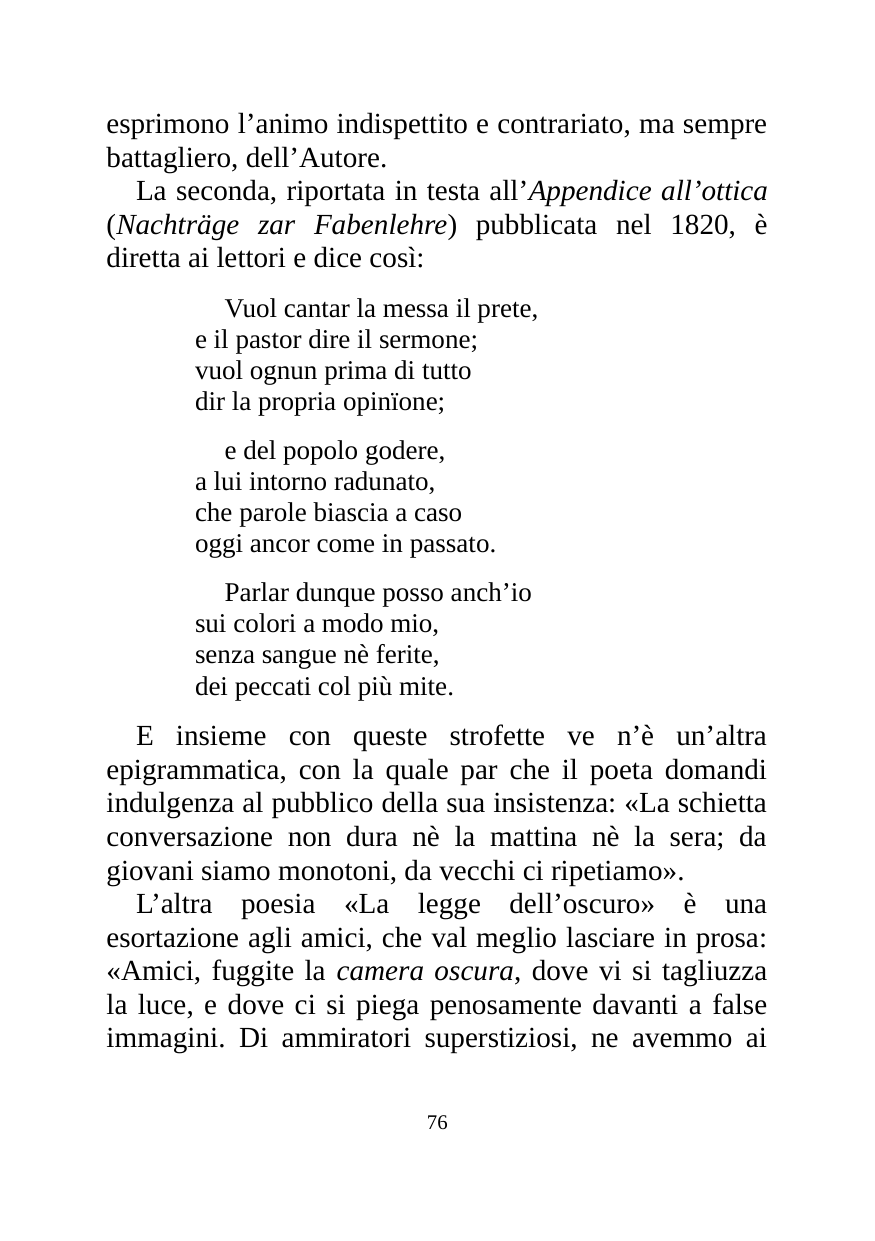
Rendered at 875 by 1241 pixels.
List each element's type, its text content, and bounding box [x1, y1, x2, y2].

text Vuol cantar la messa il prete, e il pastor dire il sermone; vuol ognun prima di tutto dir la propria opinïone; [195, 292, 768, 416]
text e del popolo godere, a lui intorno radunato, che parole biascia a caso oggi ancor come in passato. [195, 434, 768, 558]
text Parlar dunque posso anch’io sui colori a modo mio, senza sangue nè ferite, dei peccati col più mite. [195, 576, 768, 701]
text La seconda, riportata in testa all’Appendice all’ottica (Nachträge zar Fabenlehre) pubblicata nel 1820, è diretta ai lettori e dice così: [106, 173, 768, 274]
text L’altra poesia «La legge dell’oscuro» è una esortazione agli amici, che val meglio lasciare in prosa: «Amici, fuggite la camera oscura, dove vi si tagliuzza la luce, e dove ci si piega penosamente davanti a false immagini. Di ammiratori superstiziosi, ne avemmo ai [106, 886, 768, 1054]
text esprimono l’animo indispettito e contrariato, ma sempre battagliero, dell’Autore. [106, 106, 768, 173]
text E insieme con queste strofette ve n’è un’altra epigrammatica, con la quale par che il poeta domandi indulgenza al pubblico della sua insistenza: «La schietta conversazione non dura nè la mattina nè la sera; da giovani siamo monotoni, da vecchi ci ripetiamo». [106, 718, 768, 886]
